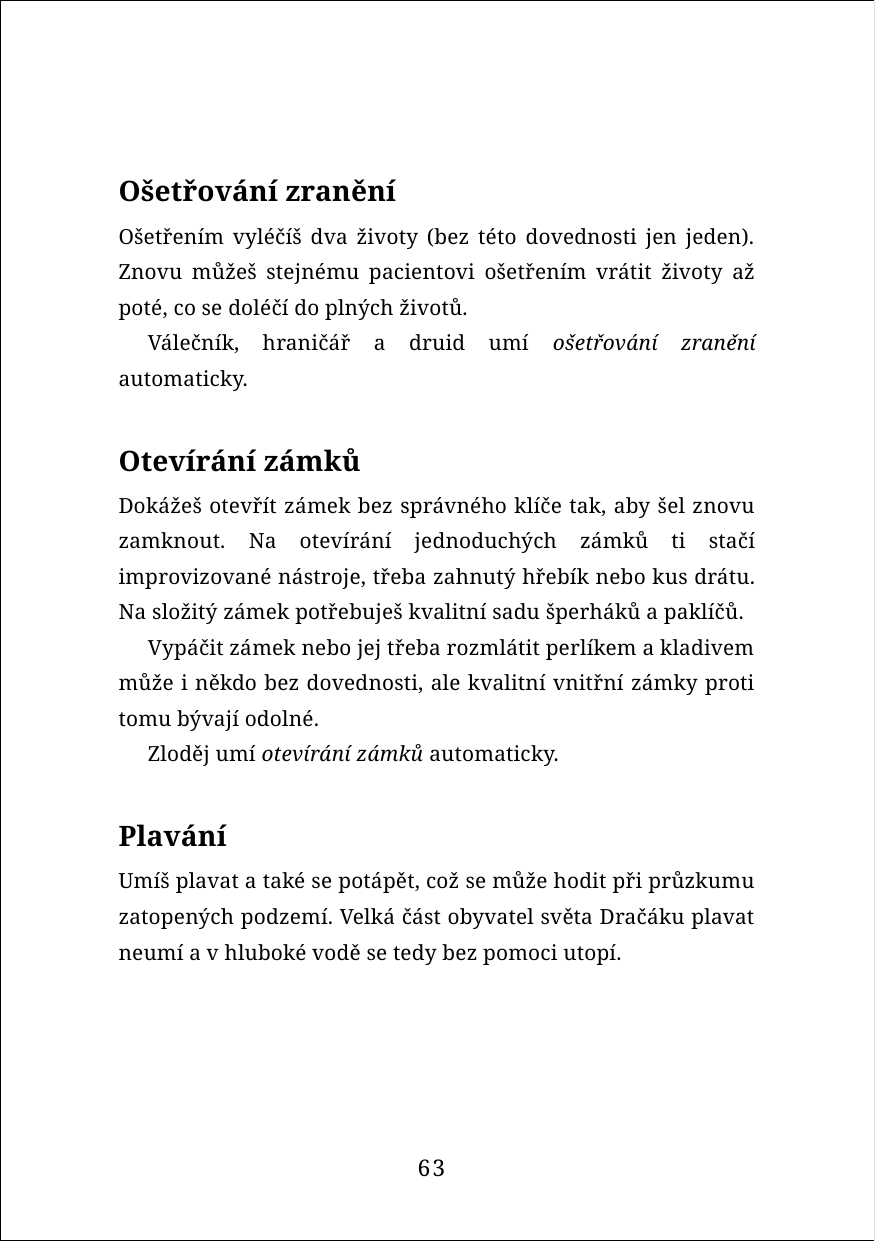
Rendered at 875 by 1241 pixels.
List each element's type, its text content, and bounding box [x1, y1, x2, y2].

subtitle Otevírání zámků [118, 441, 756, 479]
subtitle Plavání [118, 816, 756, 855]
text Umíš plavat a také se potápět, což se může hodit při průzkumu zatopených podzemí. Velká část obyvatel světa Dračáku plavat neumí a v hluboké vodě se tedy bez pomoci utopí. [118, 867, 756, 966]
text Dokážeš otevřít zámek bez správného klíče tak, aby šel znovu zamknout. Na otevírání jednoduchých zámků ti stačí improvizované nástroje, třeba zahnutý hřebík nebo kus drátu. Na složitý zámek potřebuješ kvalitní sadu šperháků a paklíčů. Vypáčit zámek nebo jej třeba rozmlátit perlíkem a kladivem může i někdo bez dovednosti, ale kvalitní vnitřní zámky proti tomu bývají odolné. Zloděj umí otevírání zámků automaticky. [118, 491, 756, 768]
text Ošetřením vyléčíš dva životy (bez této dovednosti jen jeden). Znovu můžeš stejnému pacientovi ošetřením vrátit životy až poté, co se doléčí do plných životů. Válečník, hraničář a druid umí ošetřování zranění automaticky. [118, 222, 756, 392]
subtitle Ošetřování zranění [118, 172, 756, 210]
